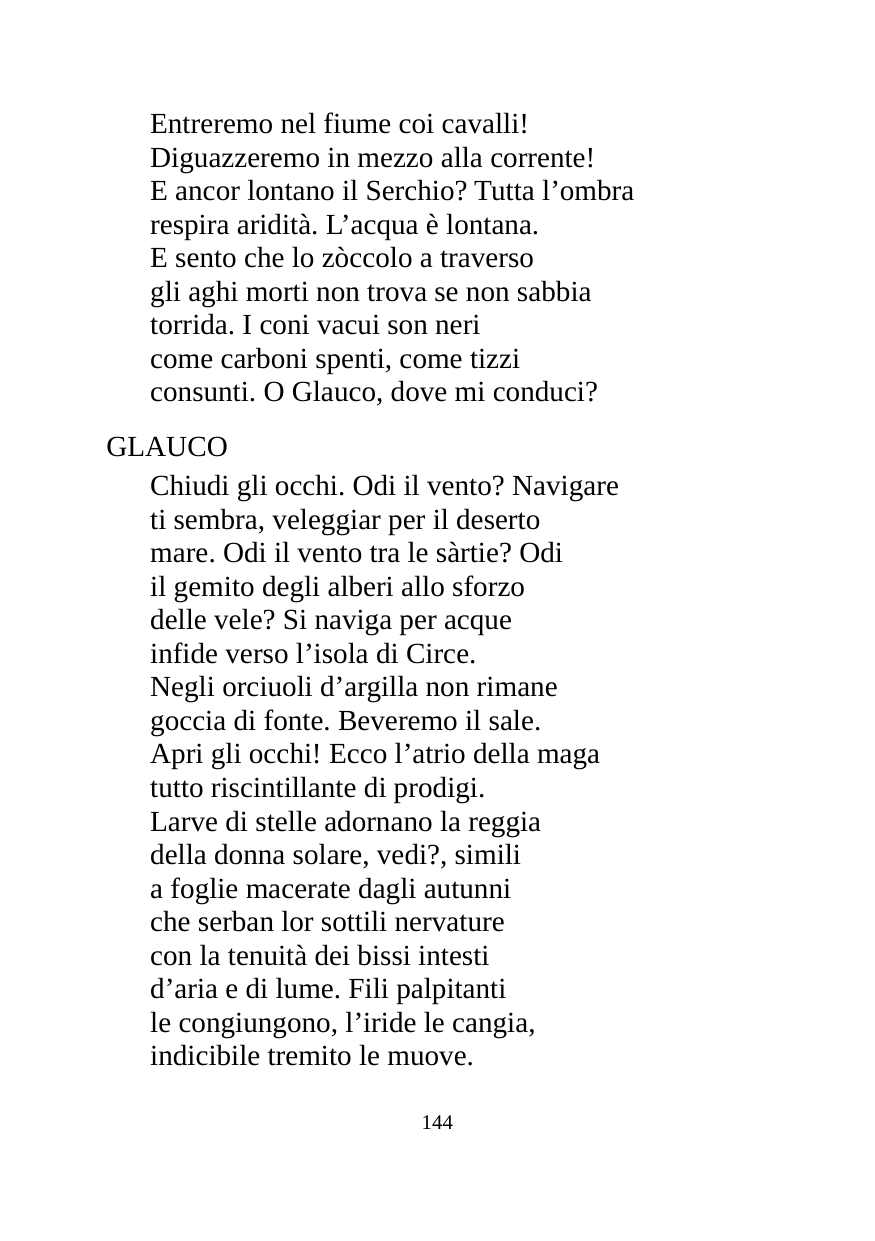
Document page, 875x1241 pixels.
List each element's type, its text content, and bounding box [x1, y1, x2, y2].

text con la tenuità dei bissi intesti [150, 938, 768, 971]
text infide verso l’isola di Circe. [150, 636, 768, 669]
text mare. Odi il vento tra le sàrtie? Odi [150, 535, 768, 569]
text GLAUCO [106, 429, 768, 462]
text E sento che lo zòccolo a traverso [150, 240, 768, 274]
text delle vele? Si naviga per acque [150, 602, 768, 636]
text che serban lor sottili nervature [150, 904, 768, 938]
text tutto riscintillante di prodigi. [150, 770, 768, 804]
text come carboni spenti, come tizzi [150, 341, 768, 374]
text goccia di fonte. Beveremo il sale. [150, 703, 768, 737]
text gli aghi morti non trova se non sabbia [150, 274, 768, 307]
text Negli orciuoli d’argilla non rimane [150, 669, 768, 703]
text d’aria e di lume. Fili palpitanti [150, 971, 768, 1005]
text E ancor lontano il Serchio? Tutta l’ombra [150, 173, 768, 207]
text Larve di stelle adornano la reggia [150, 804, 768, 837]
text della donna solare, vedi?, simili [150, 837, 768, 871]
text consunti. O Glauco, dove mi conduci? [150, 374, 768, 408]
text Chiudi gli occhi. Odi il vento? Navigare [150, 468, 768, 502]
text Apri gli occhi! Ecco l’atrio della maga [150, 737, 768, 770]
text il gemito degli alberi allo sforzo [150, 569, 768, 602]
text indicibile tremito le muove. [150, 1038, 768, 1072]
text torrida. I coni vacui son neri [150, 307, 768, 341]
text respira aridità. L’acqua è lontana. [150, 207, 768, 240]
text le congiungono, l’iride le cangia, [150, 1005, 768, 1038]
text Entreremo nel fiume coi cavalli! [150, 106, 768, 140]
text ti sembra, veleggiar per il deserto [150, 502, 768, 535]
text Diguazzeremo in mezzo alla corrente! [150, 140, 768, 173]
text a foglie macerate dagli autunni [150, 871, 768, 904]
